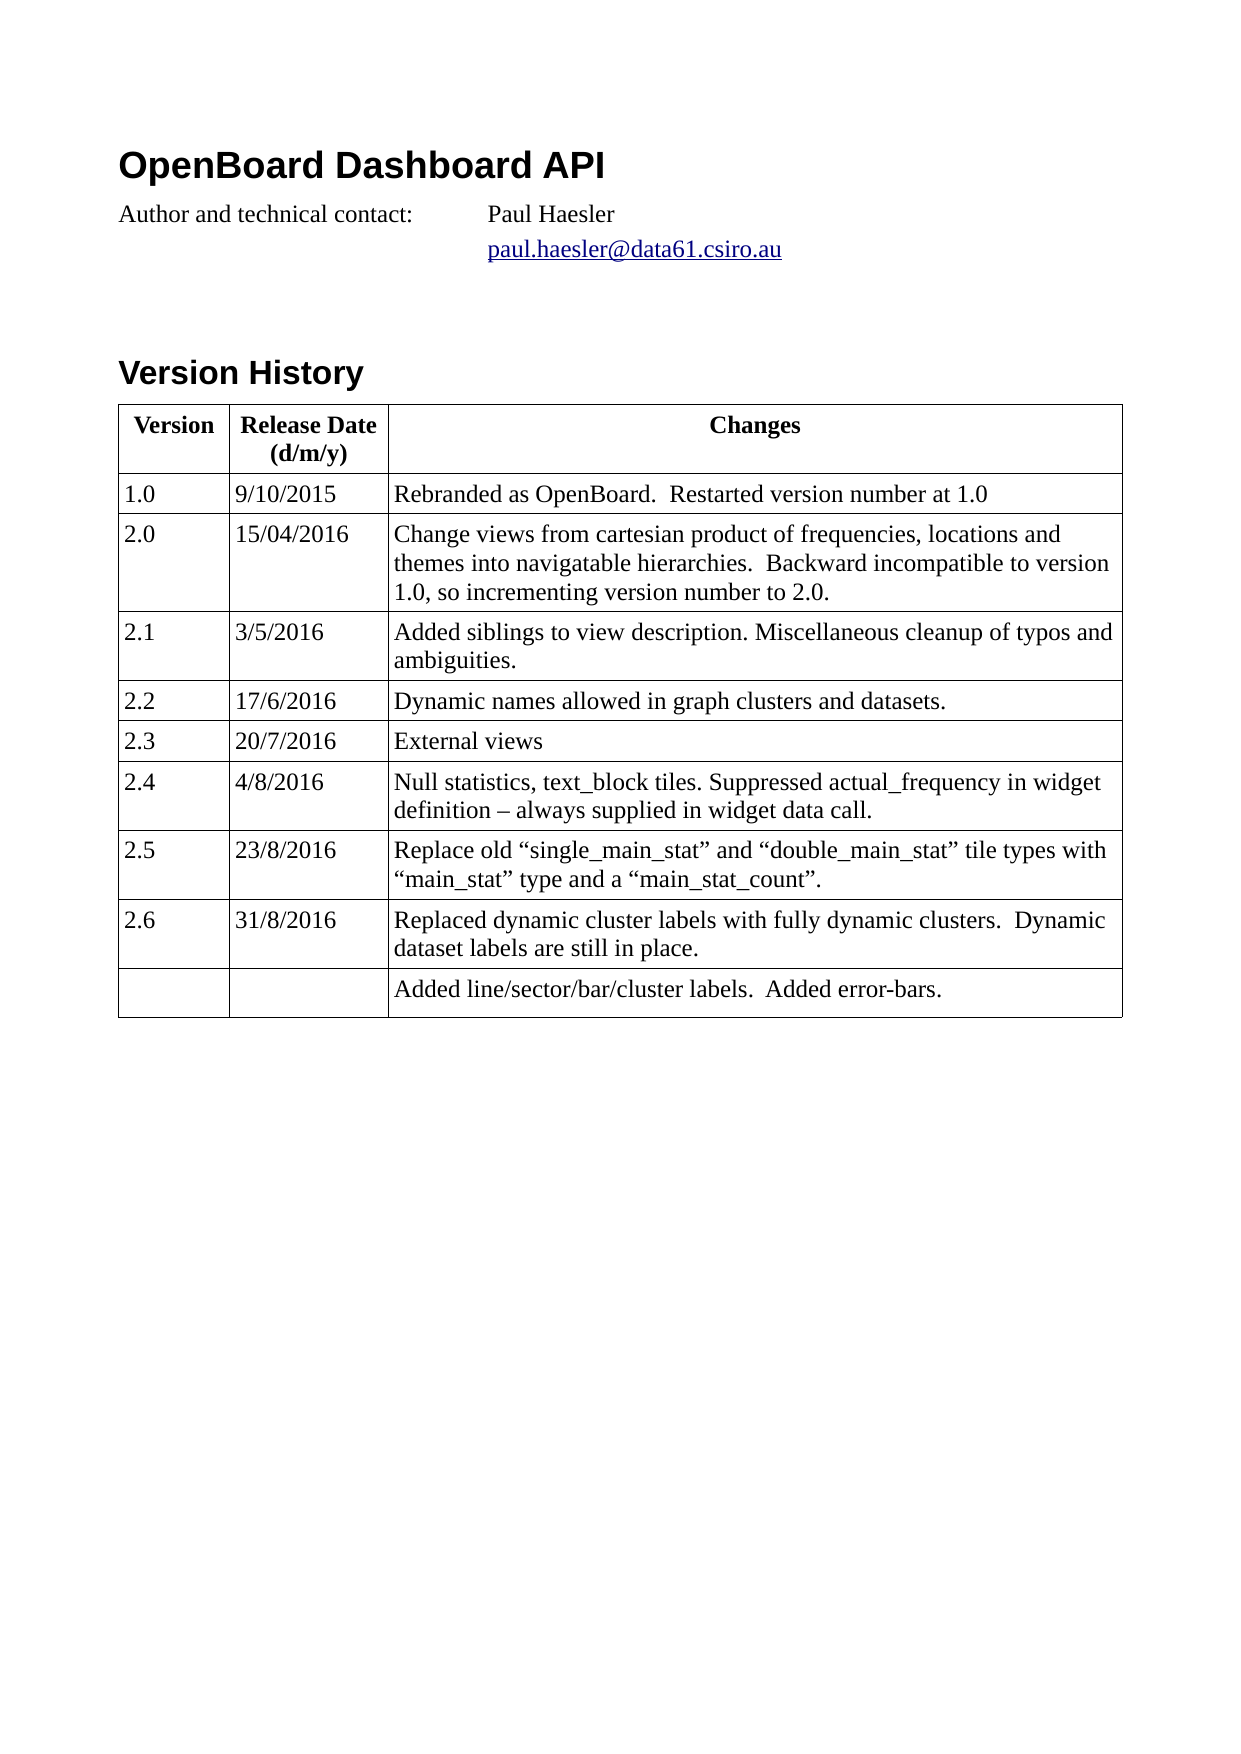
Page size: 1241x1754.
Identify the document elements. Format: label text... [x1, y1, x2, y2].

table_cell [230, 969, 388, 1017]
table_cell Replace old “single_main_stat” and “double_main_stat” tile types with “main_stat” type and a “main_stat_count”. [389, 831, 1122, 899]
table_cell External views [389, 721, 1122, 761]
table_cell Added line/sector/bar/cluster labels. Added error-bars. [389, 969, 1122, 1017]
table_header Version [119, 405, 229, 473]
table_cell 2.2 [119, 681, 229, 720]
table_cell 2.4 [119, 762, 229, 830]
table_cell 4/8/2016 [230, 762, 388, 830]
table_cell 2.5 [119, 831, 229, 899]
table_header Changes [389, 405, 1122, 473]
table_header Release Date (d/m/y) [230, 405, 388, 473]
subtitle OpenBoard Dashboard API [118, 143, 1122, 187]
table_cell 31/8/2016 [230, 900, 388, 968]
table_cell 20/7/2016 [230, 721, 388, 761]
table_cell 2.6 [119, 900, 229, 968]
table_cell 2.1 [119, 612, 229, 680]
table_cell Added siblings to view description. Miscellaneous cleanup of typos and ambiguities. [389, 612, 1122, 680]
table_cell Replaced dynamic cluster labels with fully dynamic clusters. Dynamic dataset labels are still in place. [389, 900, 1122, 968]
table_cell 3/5/2016 [230, 612, 388, 680]
table_cell 2.3 [119, 721, 229, 761]
table_cell Rebranded as OpenBoard. Restarted version number at 1.0 [389, 474, 1122, 513]
table_cell Null statistics, text_block tiles. Suppressed actual_frequency in widget definition – always supplied in widget data call. [389, 762, 1122, 830]
table_cell 1.0 [119, 474, 229, 513]
table_cell Change views from cartesian product of frequencies, locations and themes into navigatable hierarchies. Backward incompatible to version 1.0, so incrementing version number to 2.0. [389, 514, 1122, 611]
table_cell Dynamic names allowed in graph clusters and datasets. [389, 681, 1122, 720]
table_cell 15/04/2016 [230, 514, 388, 611]
table_cell 2.0 [119, 514, 229, 611]
table_cell 9/10/2015 [230, 474, 388, 513]
subtitle Author and technical contact: Paul Haesler paul.haesler@data61.csiro.au [118, 199, 1122, 262]
subtitle Version History [118, 353, 1122, 391]
table_cell 17/6/2016 [230, 681, 388, 720]
table_cell 23/8/2016 [230, 831, 388, 899]
table_cell [119, 969, 229, 1017]
